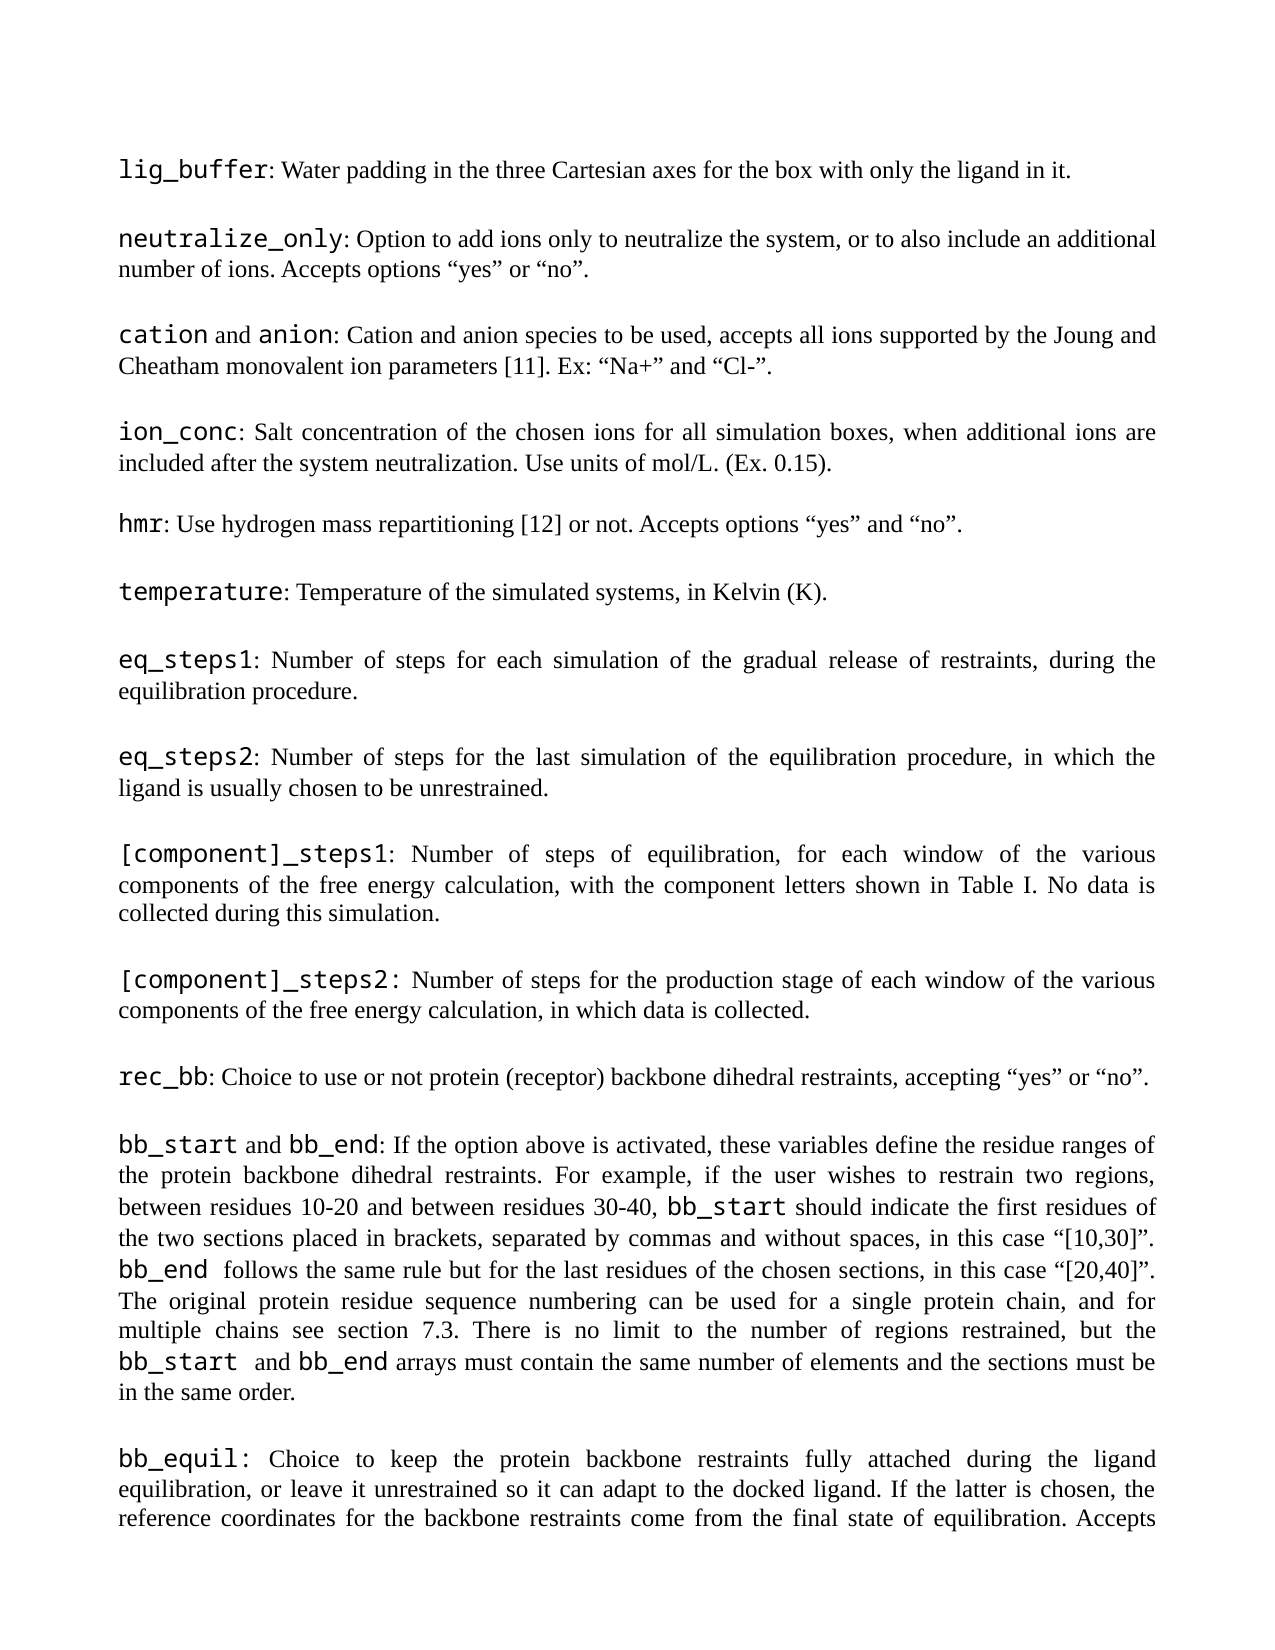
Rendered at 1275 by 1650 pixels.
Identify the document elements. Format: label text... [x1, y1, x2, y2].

text rec_bb: Choice to use or not protein (receptor) backbone dihedral restraints, accepting “yes” or “no”. [118, 1058, 1157, 1092]
text eq_steps1: Number of steps for each simulation of the gradual release of restraints, during the equilibration procedure. [118, 642, 1157, 705]
text ion_conc: Salt concentration of the chosen ions for all simulation boxes, when additional ions are included after the system neutralization. Use units of mol/L. (Ex. 0.15). [118, 414, 1157, 477]
text cation and anion: Cation and anion species to be used, accepts all ions supported by the Joung and Cheatham monovalent ion parameters [11]. Ex: “Na+” and “Cl-”. [118, 317, 1157, 380]
text hmr: Use hydrogen mass repartitioning [12] or not. Accepts options “yes” and “no”. [118, 506, 1157, 540]
text bb_start and bb_end: If the option above is activated, these variables define the residue ranges of the protein backbone dihedral restraints. For example, if the user wishes to restrain two regions, between residues 10-20 and between residues 30-40, bb_start should indicate the first residues of the two sections placed in brackets, separated by commas and without spaces, in this case “[10,30]”. bb_end follows the same rule but for the last residues of the chosen sections, in this case “[20,40]”. The original protein residue sequence numbering can be used for a single protein chain, and for multiple chains see section 7.3. There is no limit to the number of regions restrained, but the bb_start and bb_end arrays must contain the same number of elements and the sections must be in the same order. [118, 1126, 1157, 1406]
text neutralize_only: Option to add ions only to neutralize the system, or to also include an additional number of ions. Accepts options “yes” or “no”. [118, 220, 1157, 283]
text lig_buffer: Water padding in the three Cartesian axes for the box with only the ligand in it. [118, 152, 1157, 186]
text bb_equil: Choice to keep the protein backbone restraints fully attached during the ligand equilibration, or leave it unrestrained so it can adapt to the docked ligand. If the latter is chosen, the reference coordinates for the backbone restraints come from the final state of equilibration. Accepts [118, 1440, 1157, 1532]
text temperature: Temperature of the simulated systems, in Kelvin (K). [118, 574, 1157, 608]
text [component]_steps1: Number of steps of equilibration, for each window of the various components of the free energy calculation, with the component letters shown in Table I. No data is collected during this simulation. [118, 836, 1157, 927]
text [component]_steps2: Number of steps for the production stage of each window of the various components of the free energy calculation, in which data is collected. [118, 961, 1157, 1024]
text eq_steps2: Number of steps for the last simulation of the equilibration procedure, in which the ligand is usually chosen to be unrestrained. [118, 739, 1157, 802]
